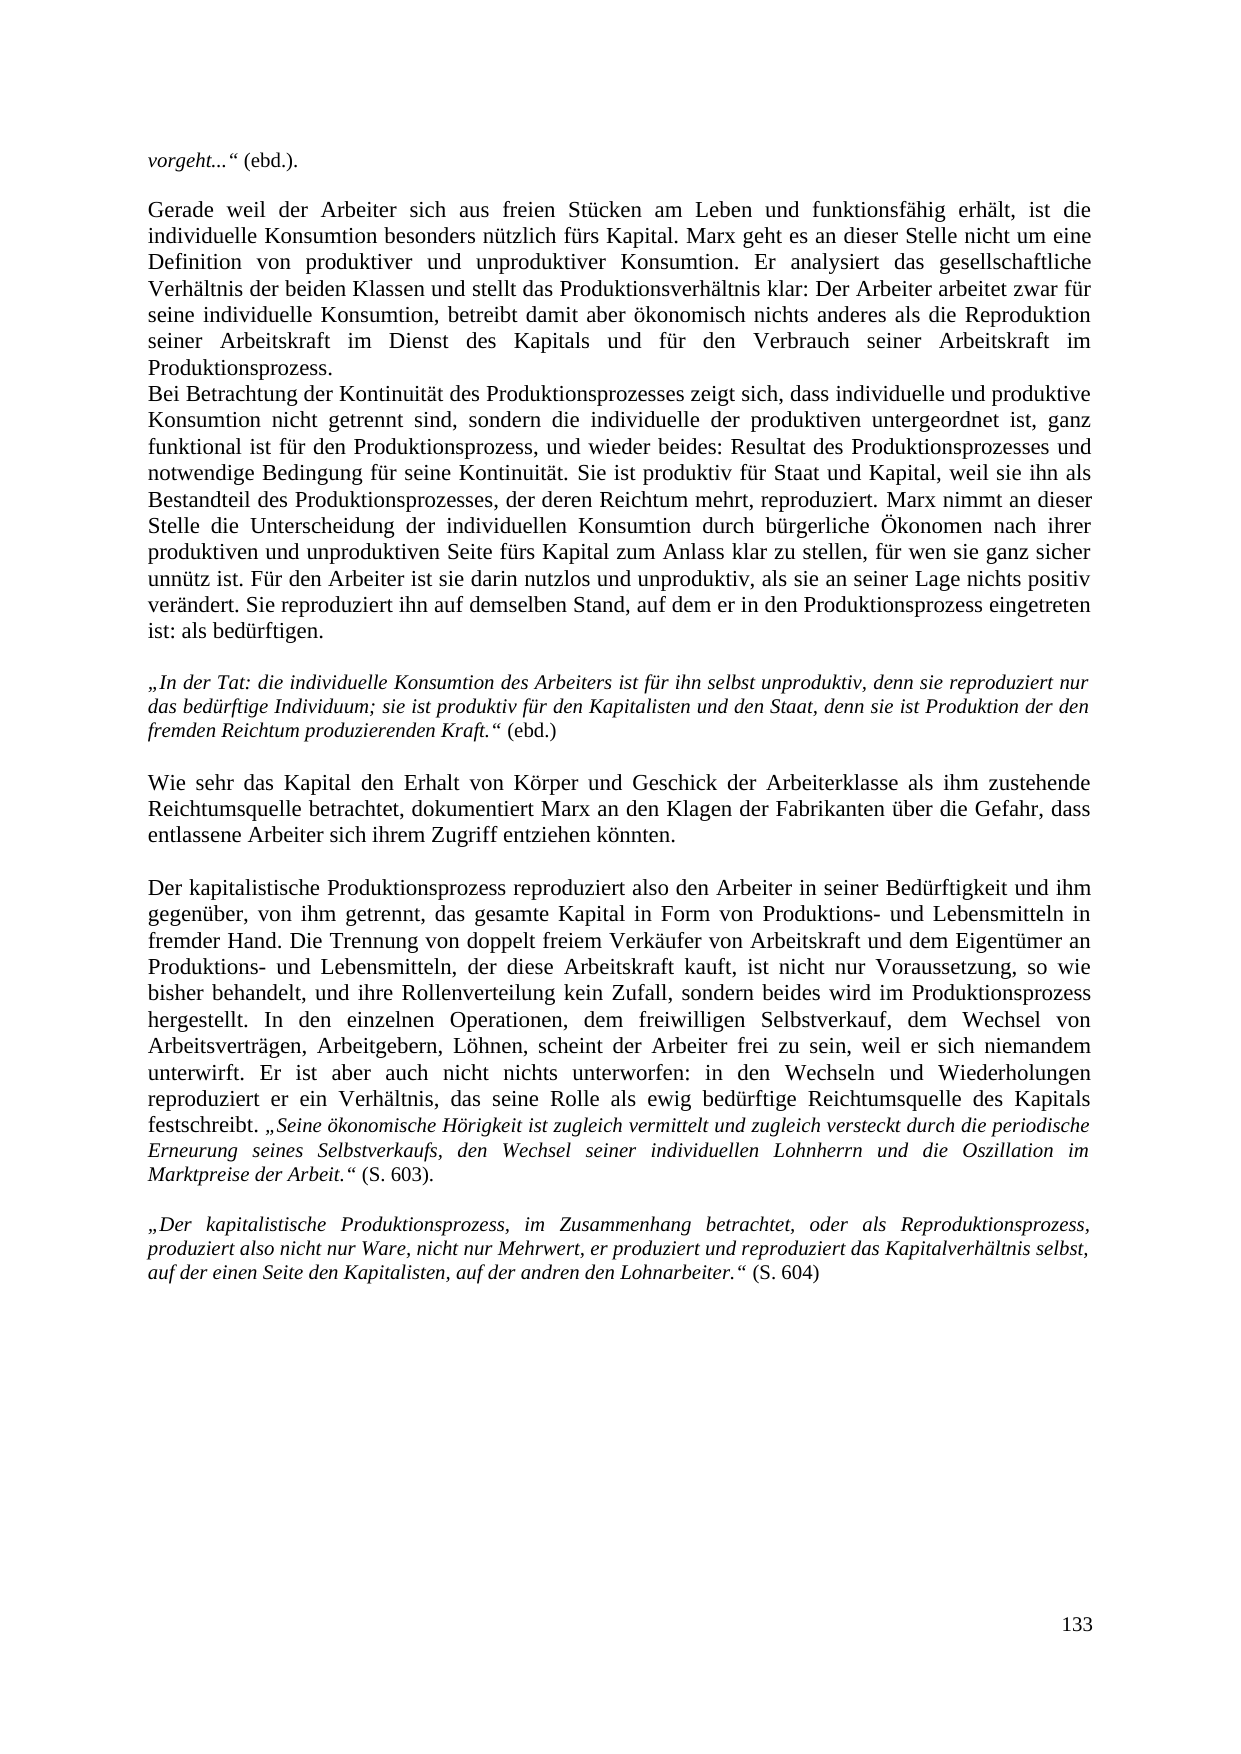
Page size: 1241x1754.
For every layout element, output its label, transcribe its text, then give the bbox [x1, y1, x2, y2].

text Gerade weil der Arbeiter sich aus freien Stücken am Leben und funktionsfähig erhält, ist die individuelle Konsumtion besonders nützlich fürs Kapital. Marx geht es an dieser Stelle nicht um eine Definition von produktiver und unproduktiver Konsumtion. Er analysiert das gesellschaftliche Verhältnis der beiden Klassen und stellt das Produktionsverhältnis klar: Der Arbeiter arbeitet zwar für seine individuelle Konsumtion, betreibt damit aber ökonomisch nichts anderes als die Reproduktion seiner Arbeitskraft im Dienst des Kapitals und für den Verbrauch seiner Arbeitskraft im Produktionsprozess. [148, 196, 1093, 380]
text „In der Tat: die individuelle Konsumtion des Arbeiters ist für ihn selbst unproduktiv, denn sie reproduziert nur das bedürftige Individuum; sie ist produktiv für den Kapitalisten und den Staat, denn sie ist Produktion der den fremden Reichtum produzierenden Kraft.“ (ebd.) [148, 670, 1093, 742]
text Bei Betrachtung der Kontinuität des Produktionsprozesses zeigt sich, dass individuelle und produktive Konsumtion nicht getrennt sind, sondern die individuelle der produktiven untergeordnet ist, ganz funktional ist für den Produktionsprozess, und wieder beides: Resultat des Produktionsprozesses und notwendige Bedingung für seine Kontinuität. Sie ist produktiv für Staat und Kapital, weil sie ihn als Bestandteil des Produktionsprozesses, der deren Reichtum mehrt, reproduziert. Marx nimmt an dieser Stelle die Unterscheidung der individuellen Konsumtion durch bürgerliche Ökonomen nach ihrer produktiven und unproduktiven Seite fürs Kapital zum Anlass klar zu stellen, für wen sie ganz sicher unnütz ist. Für den Arbeiter ist sie darin nutzlos und unproduktiv, als sie an seiner Lage nichts positiv verändert. Sie reproduziert ihn auf demselben Stand, auf dem er in den Produktionsprozess eingetreten ist: als bedürftigen. [148, 380, 1093, 644]
text Wie sehr das Kapital den Erhalt von Körper und Geschick der Arbeiterklasse als ihm zustehende Reichtumsquelle betrachtet, dokumentiert Marx an den Klagen der Fabrikanten über die Gefahr, dass entlassene Arbeiter sich ihrem Zugriff entziehen könnten. [148, 769, 1093, 848]
text vorgeht...“ (ebd.). [148, 148, 1093, 172]
text Der kapitalistische Produktionsprozess reproduziert also den Arbeiter in seiner Bedürftigkeit und ihm gegenüber, von ihm getrennt, das gesamte Kapital in Form von Produktions- und Lebensmitteln in fremder Hand. Die Trennung von doppelt freiem Verkäufer von Arbeitskraft und dem Eigentümer an Produktions- und Lebensmitteln, der diese Arbeitskraft kauft, ist nicht nur Voraussetzung, so wie bisher behandelt, und ihre Rollenverteilung kein Zufall, sondern beides wird im Produktionsprozess hergestellt. In den einzelnen Operationen, dem freiwilligen Selbstverkauf, dem Wechsel von Arbeitsverträgen, Arbeitgebern, Löhnen, scheint der Arbeiter frei zu sein, weil er sich niemandem unterwirft. Er ist aber auch nicht nichts unterworfen: in den Wechseln und Wiederholungen reproduziert er ein Verhältnis, das seine Rolle als ewig bedürftige Reichtumsquelle des Kapitals festschreibt. „Seine ökonomische Hörigkeit ist zugleich vermittelt und zugleich versteckt durch die periodische Erneurung seines Selbstverkaufs, den Wechsel seiner individuellen Lohnherrn und die Oszillation im Marktpreise der Arbeit.“ (S. 603). [148, 874, 1093, 1186]
text „Der kapitalistische Produktionsprozess, im Zusammenhang betrachtet, oder als Reproduktionsprozess, produziert also nicht nur Ware, nicht nur Mehrwert, er produziert und reproduziert das Kapitalverhältnis selbst, auf der einen Seite den Kapitalisten, auf der andren den Lohnarbeiter.“ (S. 604) [148, 1212, 1093, 1284]
